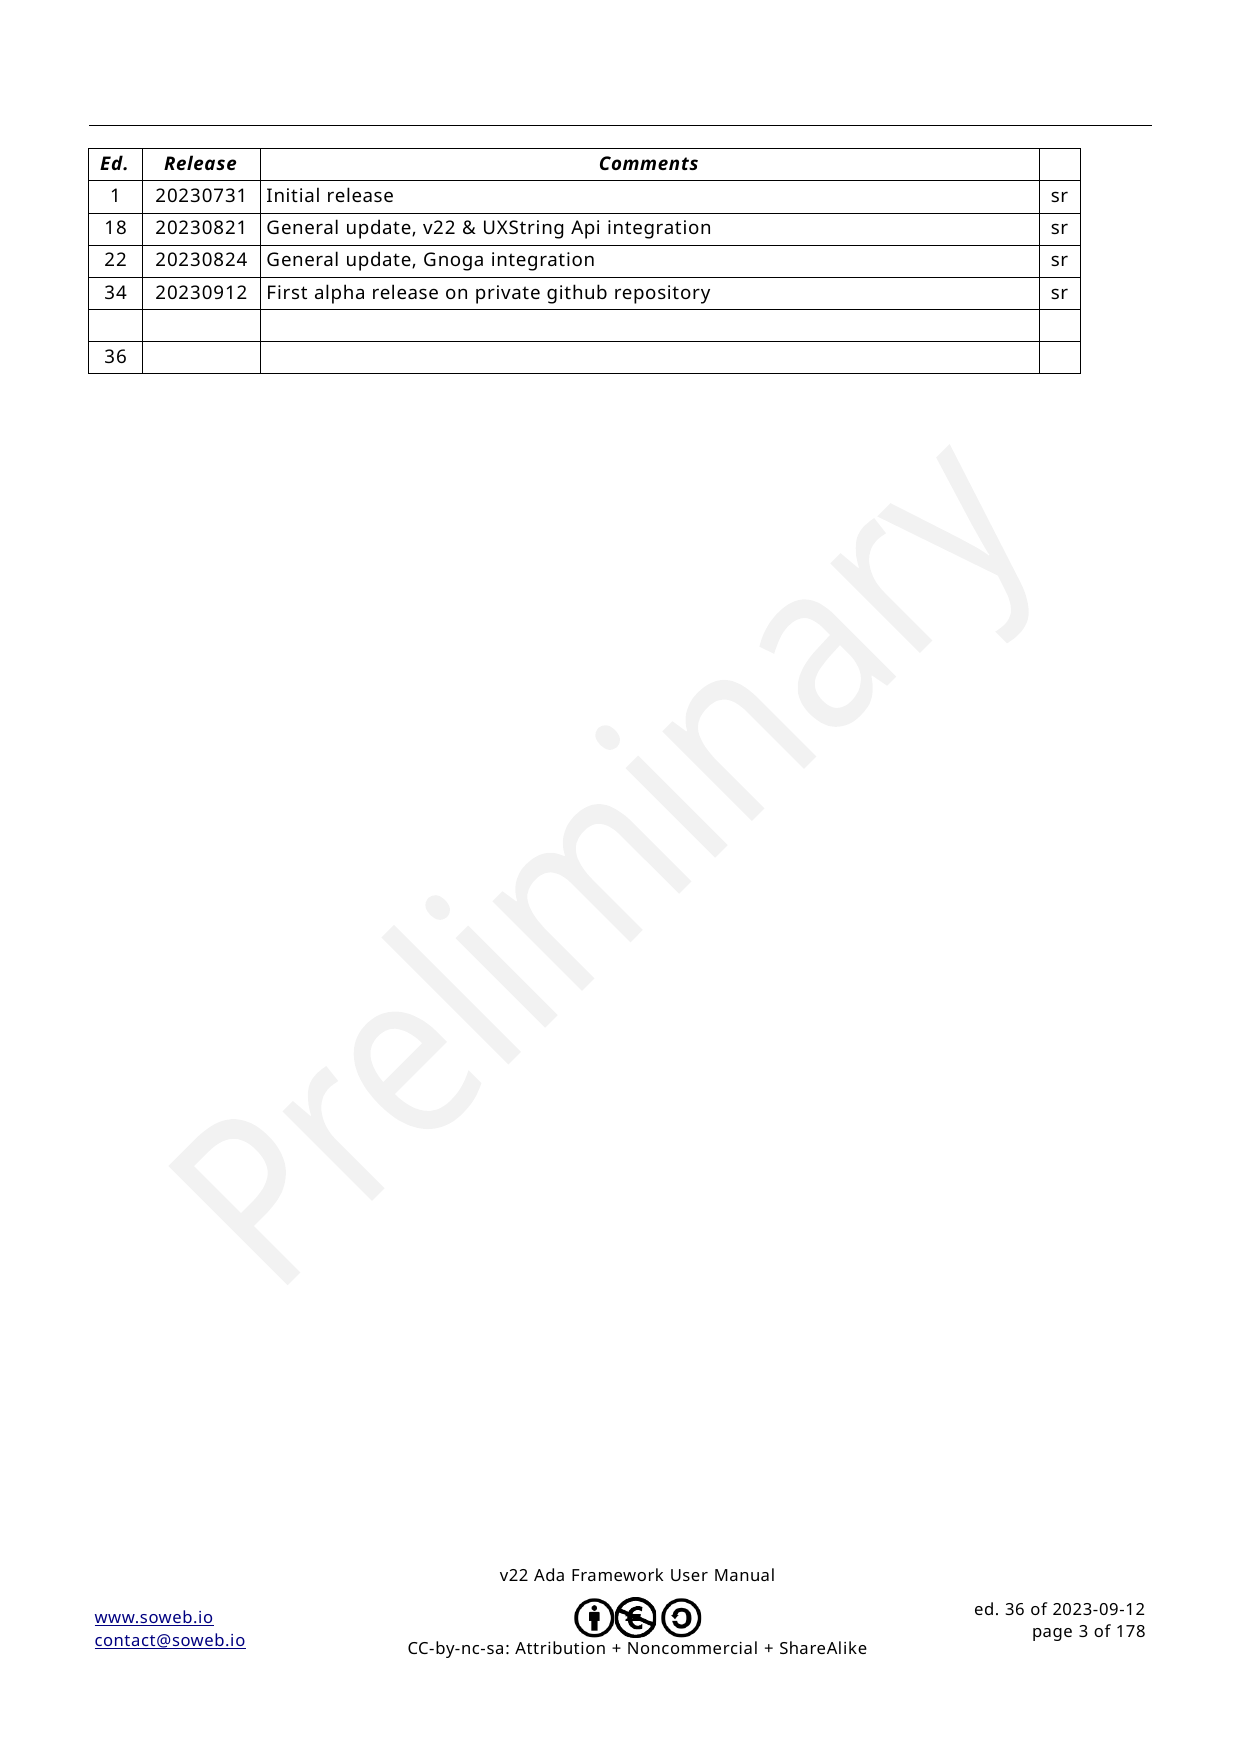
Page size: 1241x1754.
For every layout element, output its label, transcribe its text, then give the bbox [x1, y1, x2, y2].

table_cell 18 [89, 214, 142, 244]
table_cell sr [1040, 278, 1080, 309]
table_cell sr [1040, 246, 1080, 277]
table_cell [261, 342, 1039, 373]
picture [660, 1597, 702, 1638]
table_header [1040, 149, 1080, 180]
table_cell 34 [89, 278, 142, 309]
table_cell 20230824 [143, 246, 260, 277]
table_cell First alpha release on private github repository [261, 278, 1039, 309]
table_cell [261, 310, 1039, 341]
picture [573, 1597, 657, 1638]
table_cell [1040, 342, 1080, 373]
table_cell [1040, 310, 1080, 341]
table_header Comments [261, 149, 1039, 180]
table_cell 20230731 [143, 181, 260, 212]
table_cell sr [1040, 181, 1080, 212]
table_cell 1 [89, 181, 142, 212]
table_cell sr [1040, 214, 1080, 244]
table_cell 20230912 [143, 278, 260, 309]
table_cell 22 [89, 246, 142, 277]
table_cell General update, v22 & UXString Api integration [261, 214, 1039, 244]
table_cell [89, 310, 142, 341]
table_cell 20230821 [143, 214, 260, 244]
table_header Release [143, 149, 260, 180]
table_header Ed. [89, 149, 142, 180]
table_cell [143, 310, 260, 341]
table_cell [143, 342, 260, 373]
table_cell General update, Gnoga integration [261, 246, 1039, 277]
table_cell Initial release [261, 181, 1039, 212]
table_cell 36 [89, 342, 142, 373]
